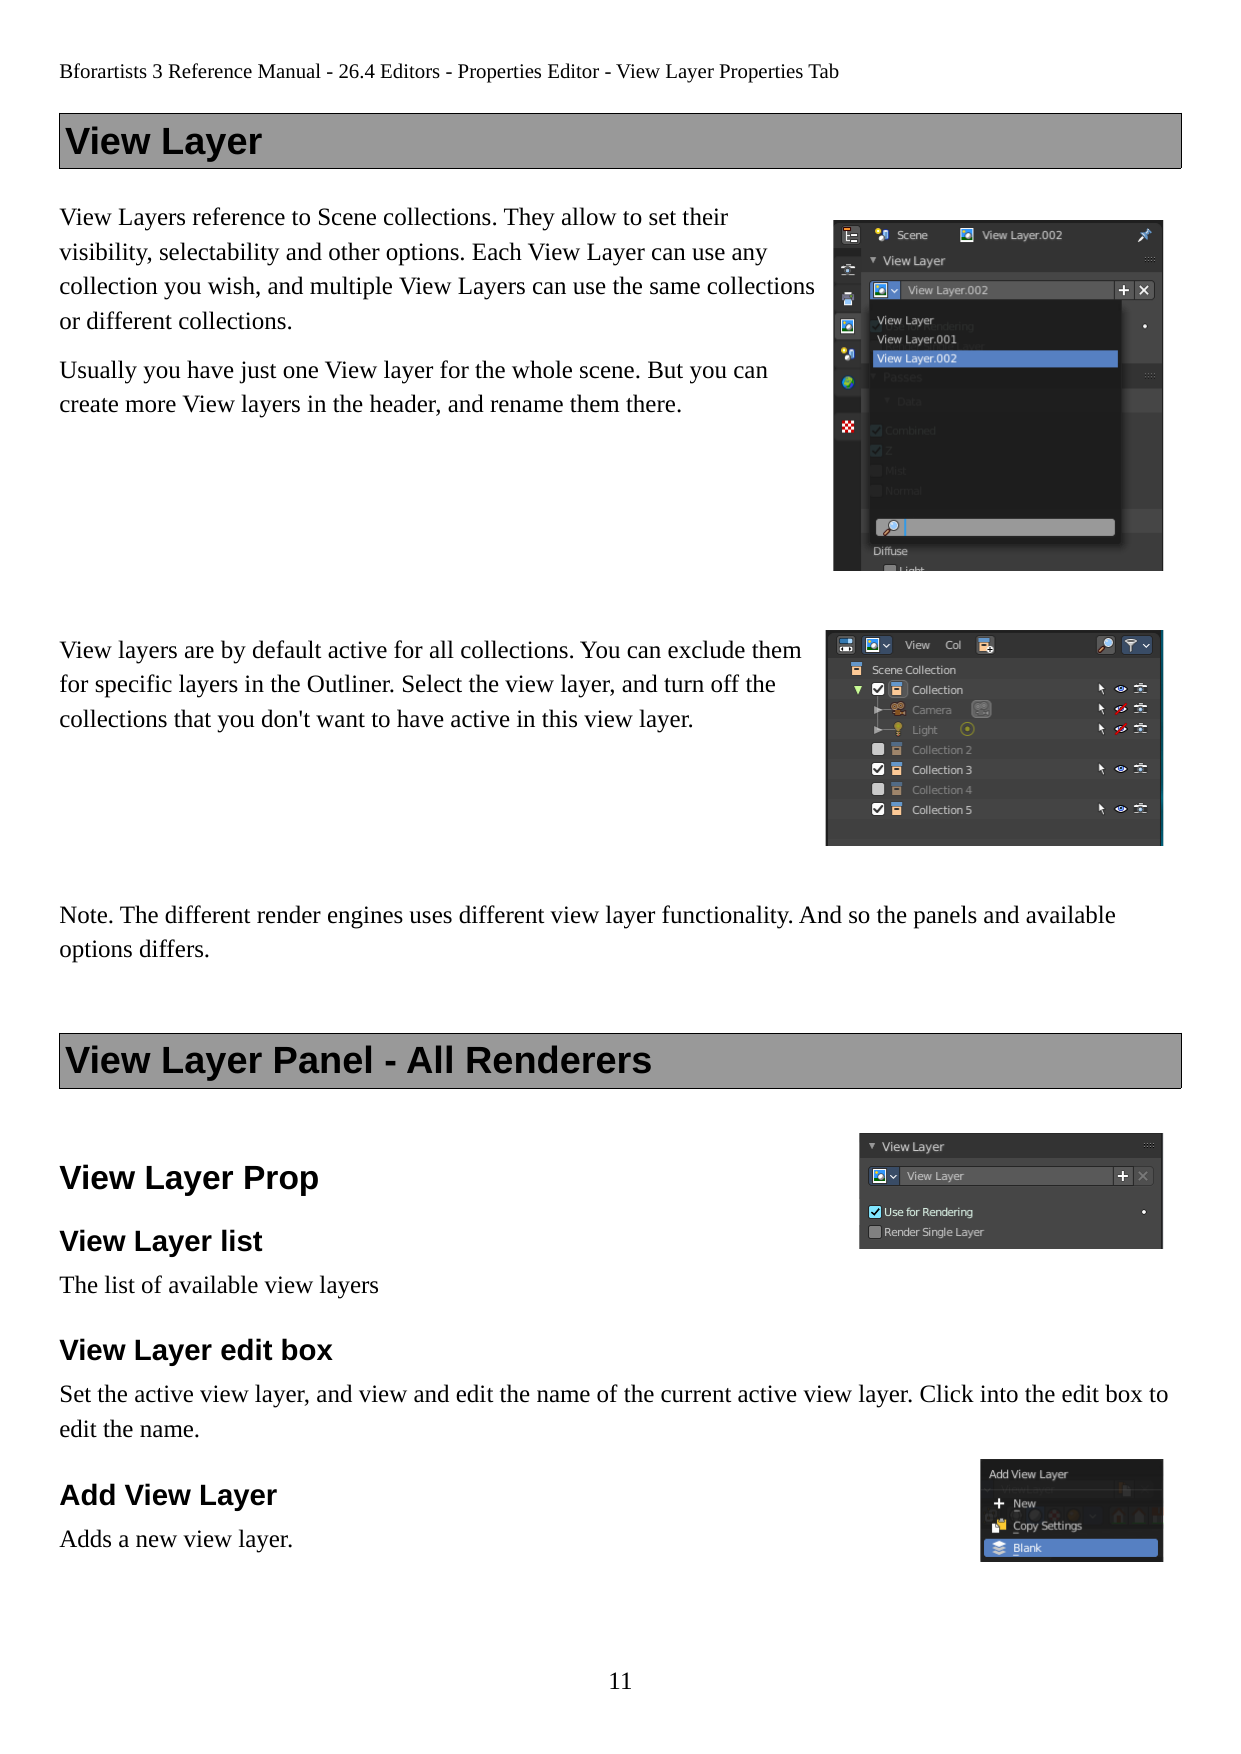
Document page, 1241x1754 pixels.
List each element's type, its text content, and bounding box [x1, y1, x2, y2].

picture [833, 220, 1164, 571]
text The list of available view layers [59, 1270, 1181, 1298]
subtitle [1164, 1158, 1181, 1196]
text Adds a new view layer. [59, 1524, 980, 1553]
text View layers are by default active for all collections. You can exclude them for specific layers in the Outliner. Select the view layer, and turn off the collections that you don't want to have active in this view layer. [59, 635, 825, 732]
text Set the active view layer, and view and edit the name of the current active view layer. Click into the edit box to edit the name. [59, 1379, 1181, 1443]
picture [825, 630, 1164, 846]
text Usually you have just one View layer for the whole scene. But you can create more View layers in the header, and rename them there. [59, 355, 833, 418]
table_header View Layer Panel - All Renderers [60, 1034, 1181, 1088]
subtitle [1164, 1478, 1181, 1511]
picture [859, 1133, 1164, 1249]
subtitle View Layer list [59, 1223, 1181, 1257]
text View Layers reference to Scene collections. They allow to set their visibility, selectability and other options. Each View Layer can use any collection you wish, and multiple View Layers can use the same collections or different collections. [59, 202, 1181, 334]
text Note. The different render engines uses different view layer functionality. And so the panels and available options differs. [59, 900, 1181, 963]
picture [980, 1459, 1164, 1562]
subtitle View Layer edit box [59, 1333, 1181, 1367]
text [1164, 1524, 1181, 1553]
subtitle Add View Layer [59, 1478, 980, 1511]
table_header View Layer [60, 114, 1181, 168]
subtitle View Layer Prop [59, 1158, 859, 1196]
